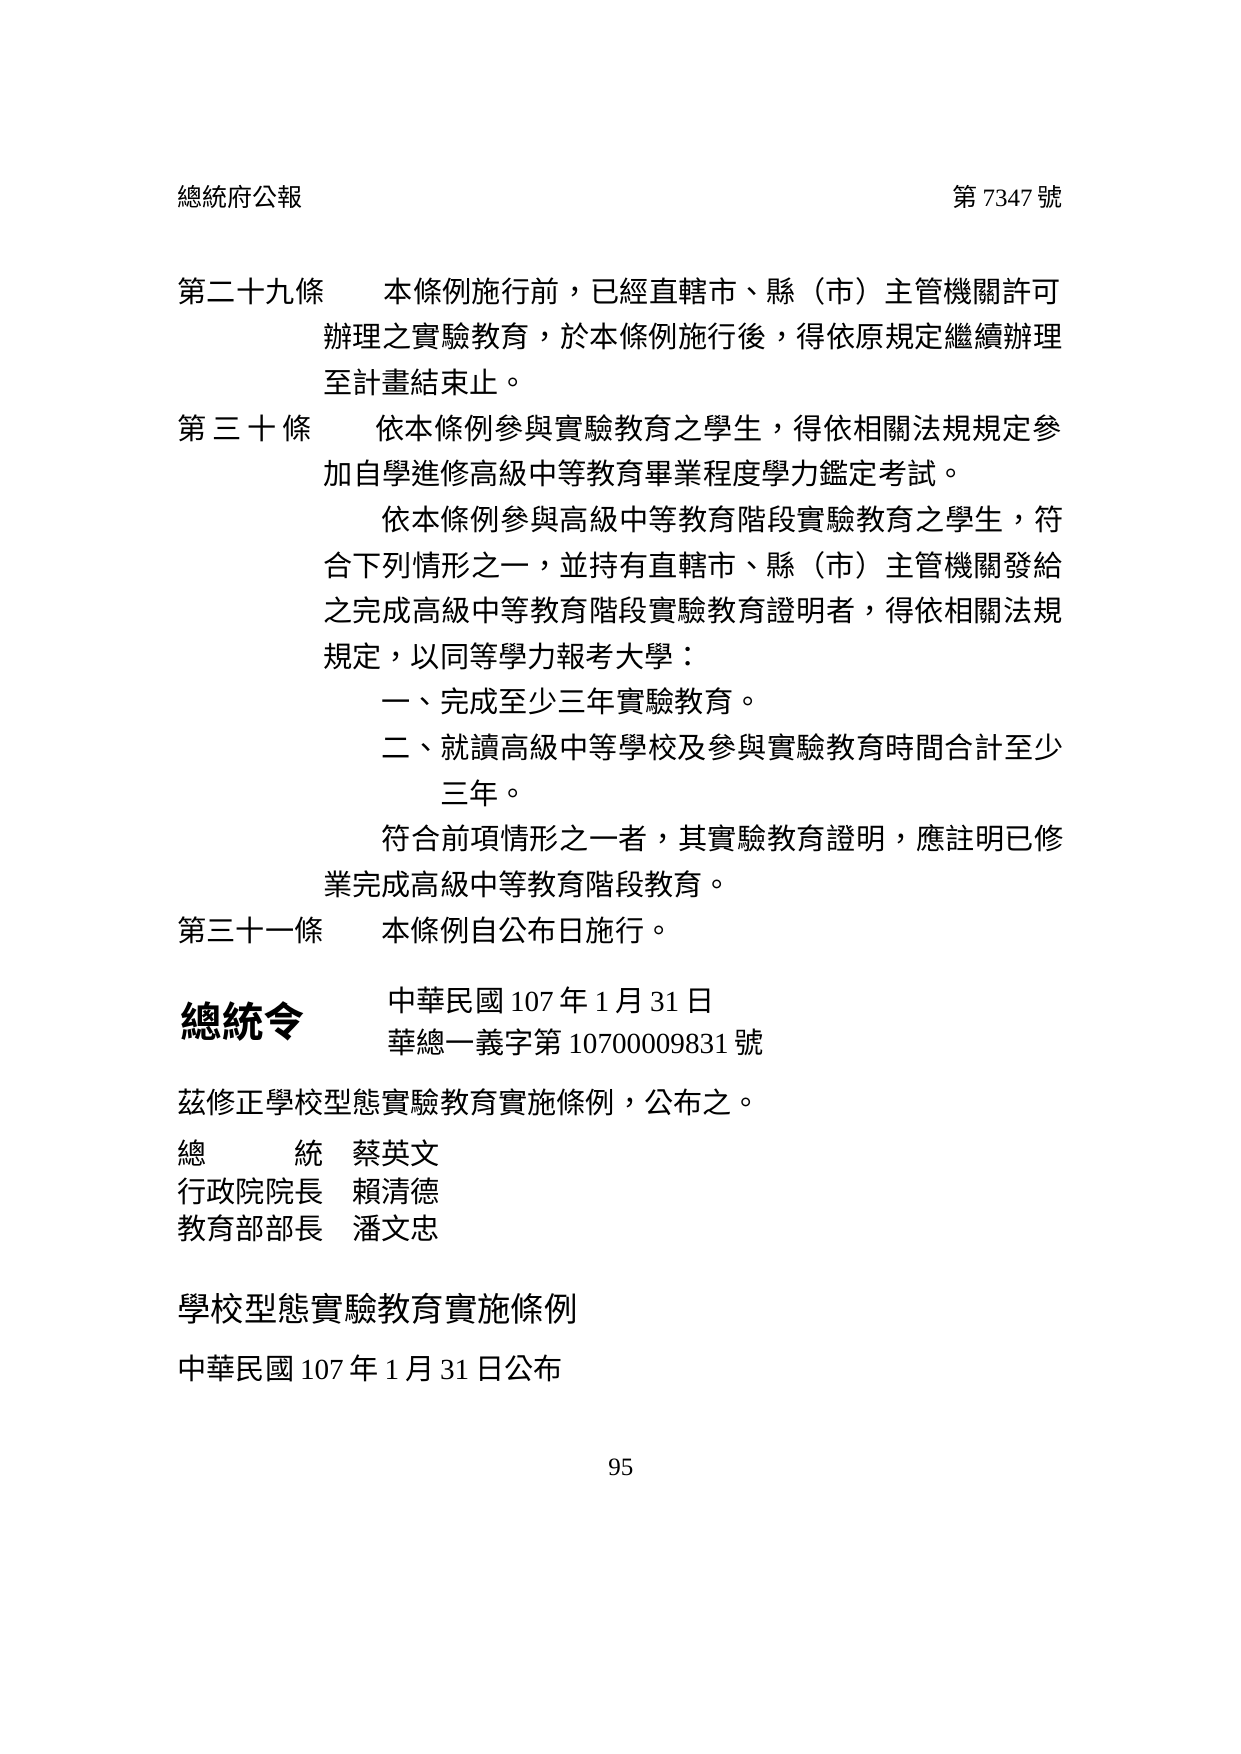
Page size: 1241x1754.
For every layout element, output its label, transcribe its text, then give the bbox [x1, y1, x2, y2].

text 第三十條 依本條例參與實驗教育之學生，得依相關法規規定參加自學進修高級中等教育畢業程度學力鑑定考試。 [177, 403, 1064, 494]
text 行政院院長 賴清德 [177, 1172, 1064, 1210]
text 教育部部長 潘文忠 [177, 1210, 1064, 1247]
text 總 統 蔡英文 [177, 1135, 1064, 1172]
text 符合前項情形之一者，其實驗教育證明，應註明已修業完成高級中等教育階段教育。 [323, 813, 1064, 904]
text 中華民國107年1月31日公布 [177, 1343, 1064, 1389]
table_header 中華民國107年1月31日 華總一義字第10700009831號 [384, 975, 880, 1064]
text 學校型態實驗教育實施條例 [177, 1285, 1064, 1331]
text 依本條例參與高級中等教育階段實驗教育之學生，符合下列情形之一，並持有直轄市、縣（市）主管機關發給之完成高級中等教育階段實驗教育證明者，得依相關法規規定，以同等學力報考大學： [323, 494, 1064, 676]
text 第三十一條 本條例自公布日施行。 [177, 904, 1064, 950]
text 二、就讀高級中等學校及參與實驗教育時間合計至少三年。 [381, 722, 1064, 813]
text 一、完成至少三年實驗教育。 [381, 676, 1064, 722]
text 第二十九條 本條例施行前，已經直轄市、縣（市）主管機關許可辦理之實驗教育，於本條例施行後，得依原規定繼續辦理至計畫結束止。 [177, 266, 1064, 403]
table_header 總統令 [177, 975, 384, 1064]
text 茲修正學校型態實驗教育實施條例，公布之。 [177, 1076, 1064, 1122]
